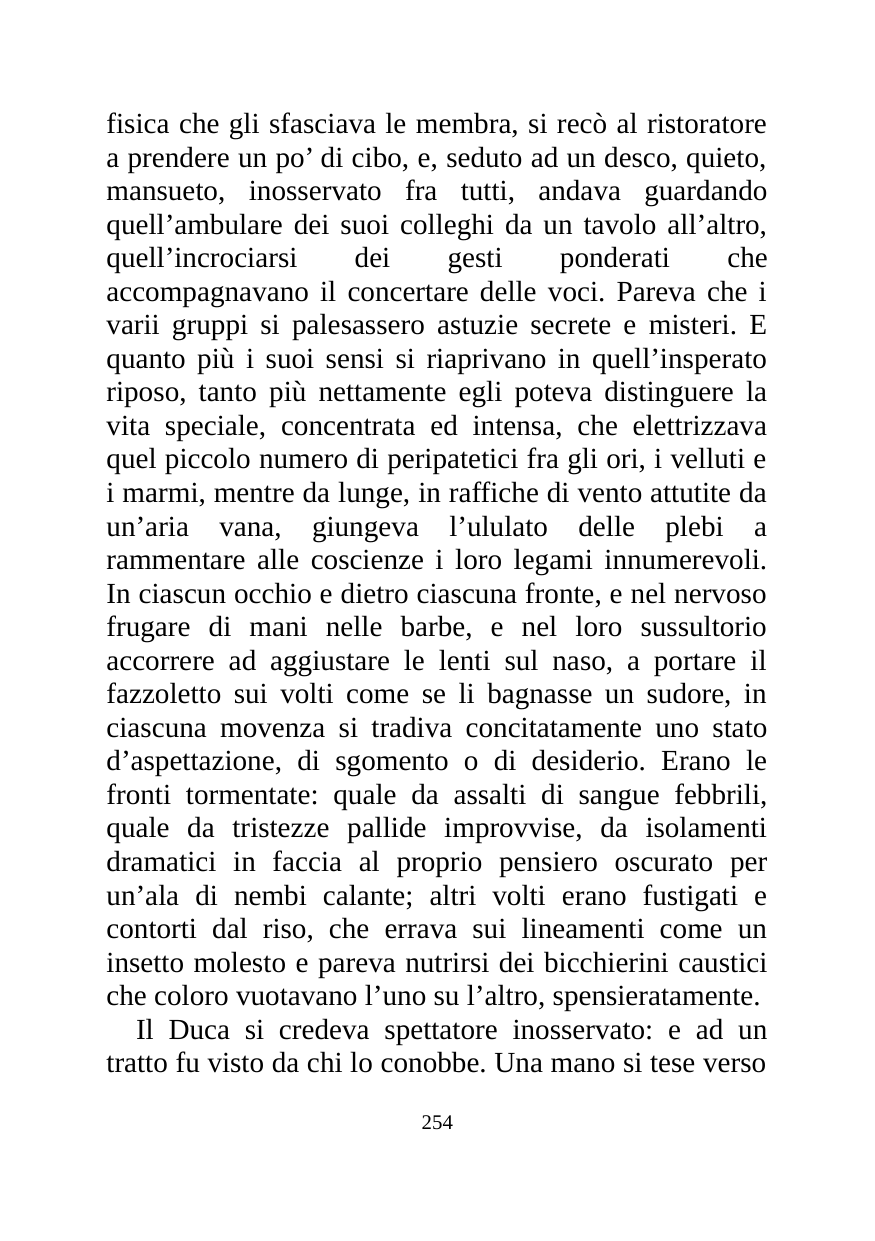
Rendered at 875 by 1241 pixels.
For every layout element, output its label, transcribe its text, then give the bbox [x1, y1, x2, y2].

text fisica che gli sfasciava le membra, si recò al ristoratore a prendere un po’ di cibo, e, seduto ad un desco, quieto, mansueto, inosservato fra tutti, andava guardando quell’ambulare dei suoi colleghi da un tavolo all’altro, quell’incrociarsi dei gesti ponderati che accompagnavano il concertare delle voci. Pareva che i varii gruppi si palesassero astuzie secrete e misteri. E quanto più i suoi sensi si riaprivano in quell’insperato riposo, tanto più nettamente egli poteva distinguere la vita speciale, concentrata ed intensa, che elettrizzava quel piccolo numero di peripatetici fra gli ori, i velluti e i marmi, mentre da lunge, in raffiche di vento attutite da un’aria vana, giungeva l’ululato delle plebi a rammentare alle coscienze i loro legami innumerevoli. In ciascun occhio e dietro ciascuna fronte, e nel nervoso frugare di mani nelle barbe, e nel loro sussultorio accorrere ad aggiustare le lenti sul naso, a portare il fazzoletto sui volti come se li bagnasse un sudore, in ciascuna movenza si tradiva concitatamente uno stato d’aspettazione, di sgomento o di desiderio. Erano le fronti tormentate: quale da assalti di sangue febbrili, quale da tristezze pallide improvvise, da isolamenti dramatici in faccia al proprio pensiero oscurato per un’ala di nembi calante; altri volti erano fustigati e contorti dal riso, che errava sui lineamenti come un insetto molesto e pareva nutrirsi dei bicchierini caustici che coloro vuotavano l’uno su l’altro, spensieratamente. [106, 106, 768, 1012]
text Il Duca si credeva spettatore inosservato: e ad un tratto fu visto da chi lo conobbe. Una mano si tese verso [106, 1012, 768, 1079]
